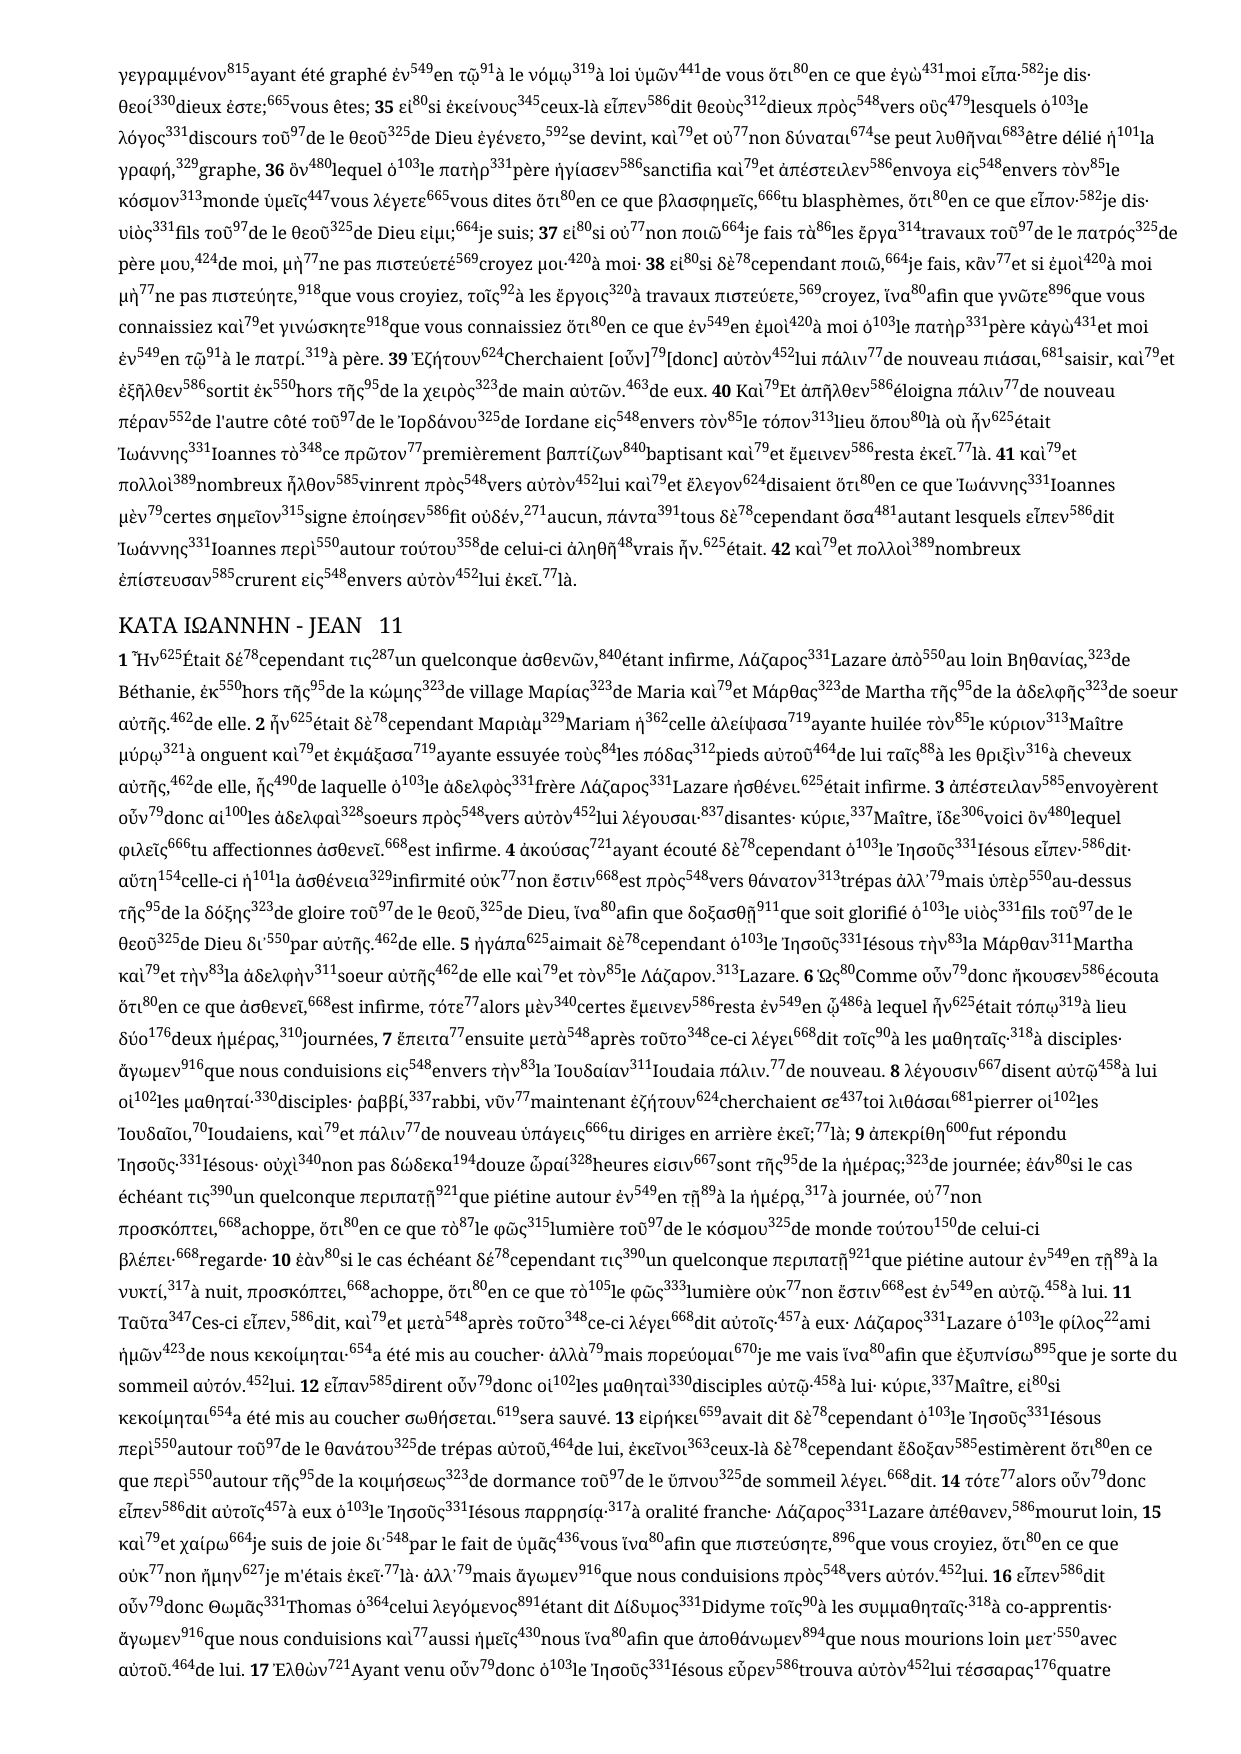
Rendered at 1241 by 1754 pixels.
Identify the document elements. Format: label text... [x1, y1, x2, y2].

text 1 Ἀμὴν304Amen ἀμὴν304amen λέγω664je dis ὑμῖν,438à vous, ὁ364celui μὴ79ne pas εἰσερχόμενος867se venant à l'intérieur διὰ550par τῆς95de la θύρας323de porte εἰς548envers τὴν83la αὐλὴν311cour τῶν98de les προβάτων326de brebis ἀλλ᾽79mais ἀναβαίνων840montant ἀλλαχόθεν77par ailleurs ἐκεῖνος364celui-là κλέπτης331voleur ἐστὶν668est καὶ79et λῃστής·331pilleur· 2 ὁ364celui δὲ78cependant εἰσερχόμενος867se venant à l'intérieur διὰ550par τῆς95de la θύρας323de porte ποιμήν331berger ἐστιν668est τῶν98de les προβάτων.326de brebis. 3 τούτῳ352à celui-ci ὁ103le θυρωρὸς331portier ἀνοίγει668ouvre καὶ79et τὰ104les πρόβατα332brebis τῆς95de la φωνῆς323de voix αὐτοῦ464de lui ἀκούει668écoute καὶ79et τὰ246les ἴδια116en propres πρόβατα314brebis φωνεῖ668voixe κατ᾽548selon ὄνομα315nom καὶ79et ἐξάγει668conduit dehors αὐτά.453eux. 4 ὅταν80lorsque le cas échéant τὰ246les ἴδια347en propres πάντα270tous ἐκβάλῃ,899que éjecte, ἔμπροσθεν552en devers αὐτῶν465de eux πορεύεται674se va καὶ79et τὰ104les πρόβατα332brebis αὐτῷ458à lui ἀκολουθεῖ,668suit, ὅτι80en ce que οἴδασιν641ont su τὴν83la φωνὴν311voix αὐτοῦ·464de lui· 5 ἀλλοτρίῳ59à d'autrui δὲ78cependant οὐ77non μὴ77ne pas ἀκολουθήσωσιν,898que suivent, ἀλλὰ79mais φεύξονται611se fuiront ἀπ᾽550au loin αὐτοῦ,464de lui, ὅτι80en ce que οὐκ77non οἴδασιν641ont su τῶν96de les ἀλλοτρίων64de d'autruis τὴν83la φωνήν.311voix. 6 Ταύτην136Celle-ci τὴν83la παροιμίαν311proverbe εἶπεν586dit αὐτοῖς457à eux ὁ103le Ἰησοῦς,331Iésous, ἐκεῖνοι363ceux-là δὲ78cependant οὐκ77non ἔγνωσαν585connurent τίνα411quels ἦν625était ἃ481lesquels ἐλάλει625bavardait αὐτοῖς.457à eux. 7 Εἶπεν586Dit οὖν79donc αὐτοῖς457à eux πάλιν77de nouveau ὁ103le Ἰησοῦς·331Iésous· ἀμὴν304amen ἀμὴν304amen λέγω664je dis ὑμῖν438à vous ὅτι80en ce que ἐγώ431moi εἰμι664je suis ἡ101la θύρα329porte τῶν98de les προβάτων.326de brebis. 8 πάντες389tous ὅσοι497autant lesquels ἦλθον585vinrent [πρὸ550[d'avant ἐμοῦ]424de moi] κλέπται330voleurs εἰσὶν667sont καὶ79et λῃσταί,330pilleurs, ἀλλ᾽79mais οὐκ77non ἤκουσαν585écoutèrent αὐτῶν463de eux τὰ104les πρόβατα.332brebis. 9 ἐγώ431moi εἰμι664je suis ἡ101la θύρα·329porte· δι᾽550par ἐμοῦ424de moi ἐάν80si le cas échéant τις390un quelconque εἰσέλθῃ899que vienne à l'intérieur σωθήσεται619sera sauvé καὶ79et εἰσελεύσεται612se viendra à l'intérieur καὶ79et ἐξελεύσεται612se sortira καὶ79et νομὴν311pâturage εὑρήσει.606trouvera. 10 ὁ103le κλέπτης331voleur οὐκ77non ἔρχεται674se vient εἰ551si μὴ77ne pas ἵνα80afin que κλέψῃ899que vole καὶ79et θύσῃ899que sacrifie καὶ79et ἀπολέσῃ·899que perde au loin· ἐγὼ431moi ἦλθον582je vins ἵνα80afin que ζωὴν311vie ἔχωσιν920que aient καὶ79et περισσὸν77surabondamment ἔχωσιν.920que aient. 11 Ἐγώ431Moi εἰμι664je suis ὁ103le ποιμὴν331berger ὁ103le καλός.22beau. ὁ103le ποιμὴν331berger ὁ103le καλὸς22beau τὴν83la ψυχὴν311âme αὐτοῦ464de lui τίθησιν668pose ὑπὲρ550au-dessus τῶν98de les προβάτων·326de brebis· 12 ὁ103le μισθωτὸς331salarié καὶ77aussi οὐκ77non ὢν840étant ποιμήν,331berger, οὗ492de lequel οὐκ77non ἔστιν668est τὰ264les πρόβατα332brebis ἴδια,133en propres, θεωρεῖ668observe τὸν85le λύκον313loup ἐρχόμενον849se venant καὶ79et ἀφίησιν668abandonne τὰ86les πρόβατα314brebis καὶ79et φεύγει668fuit –935– καὶ79et ὁ103le λύκος331loup ἁρπάζει668ravit αὐτὰ453eux καὶ79et σκορπίζει668disperse –935– 13 ὅτι80en ce que μισθωτός331salarié ἐστιν668est καὶ79et οὐ77non μέλει668soucie αὐτῷ458à lui περὶ550autour τῶν98de les προβάτων.326de brebis. 14 Ἐγώ431Moi εἰμι664je suis ὁ103le ποιμὴν331berger ὁ103le καλὸς22beau καὶ79et γινώσκω664je connais τὰ86les ἐμὰ414miens καὶ79et γινώσκουσίν667connaissent με417moi τὰ104les ἐμά,428miens, 15 καθὼς77de haut en bas comme γινώσκει668connaît με417moi ὁ103le πατὴρ331père κἀγὼ431et moi γινώσκω664je connais τὸν85le πατέρα,313père, καὶ79et τὴν83la ψυχήν311âme μου424de moi τίθημι664je pose ὑπὲρ550au-dessus τῶν98de les προβάτων.326de brebis. 16 καὶ79et ἄλλα116autres πρόβατα314brebis ἔχω664j'ai ἃ499lesquels οὐκ77non ἔστιν668est ἐκ550hors τῆς95de la αὐλῆς323de cour ταύτης·148de celle-ci· κἀκεῖνα347et ceux-là δεῖ668attache de lien με417moi ἀγαγεῖν681conduire καὶ79et τῆς95de la φωνῆς323de voix μου424de moi ἀκούσουσιν,605écouteront, καὶ79et γενήσονται611se deviendront μία195une ποίμνη,329bergerie de troupeau, εἷς197un ποιμήν.331berger. 17 Διὰ548Par le fait de τοῦτό348ce-ci με417moi ὁ103le πατὴρ331père ἀγαπᾷ668aime ὅτι80en ce que ἐγὼ431moi τίθημι664je pose τὴν83la ψυχήν311âme μου,424de moi, ἵνα80afin que πάλιν77de nouveau λάβω895que je prenne αὐτήν.450elle. 18 οὐδεὶς390aucun ἦρεν586leva αὐτὴν450elle ἀπ᾽550au loin ἐμοῦ,424de moi, ἀλλ᾽79mais ἐγὼ431moi τίθημι664je pose αὐτὴν450elle ἀπ᾽550au loin ἐμαυτοῦ.511de moi-même. ἐξουσίαν311autorité ἔχω664j'ai θεῖναι681poser αὐτήν,450elle, καὶ79et ἐξουσίαν311autorité ἔχω664j'ai πάλιν77de nouveau λαβεῖν681prendre αὐτήν·450elle· ταύτην136celle-ci τὴν83la ἐντολὴν311commandement ἔλαβον582je pris παρὰ550à côté τοῦ97de le πατρός325de père μου.424de moi. 19 Σχίσμα333Schisme πάλιν77de nouveau ἐγένετο592se devint ἐν549en τοῖς90à les Ἰουδαίοις58à Ioudaiens διὰ548par le fait de τοὺς84les λόγους312discours τούτους.137ceux-ci. 20 ἔλεγον624disaient δὲ78cependant πολλοὶ389nombreux ἐξ550hors αὐτῶν·463de eux· δαιμόνιον315démon ἔχει668a καὶ79et μαίνεται·674se délire· τί399quel αὐτοῦ464de lui ἀκούετε;665vous écoutez; 21 ἄλλοι389autres ἔλεγον·624disaient· ταῦτα157ces-ci τὰ104les ῥήματα332oraux οὐκ77non ἔστιν668est δαιμονιζομένου·885de étant démonisé· μὴ340ne pas δαιμόνιον333démon δύναται674se peut τυφλῶν64de aveugles ὀφθαλμοὺς312yeux ἀνοῖξαι;681ouvrir; 22 Ἐγένετο592Se devint τότε77alors τὰ104les ἐγκαίνια332encénies ἐν549en τοῖς92à les Ἱεροσολύμοις,320à Ierosolymas, χειμὼν331tempête hivernale ἦν,625était, 23 καὶ79et περιεπάτει625piétinait autour ὁ103le Ἰησοῦς331Iésous ἐν549en τῷ93à le ἱερῷ321à sanctuaire ἐν549en τῇ89à la στοᾷ317à portique τοῦ97de le Σολομῶνος.325de Solomon. 24 ἐκύκλωσαν585encerclèrent οὖν79donc αὐτὸν452lui οἱ102les Ἰουδαῖοι70Ioudaiens καὶ79et ἔλεγον624disaient αὐτῷ·458à lui· ἕως80jusqu'à ce que πότε77quand τὴν83la ψυχὴν311âme ἡμῶν423de nous αἴρεις;666tu lèves; εἰ80si σὺ448toi εἶ666tu es ὁ103le χριστός,331Christ, εἰπὲ554dis ἡμῖν419à nous παρρησίᾳ.317à oralité franche. 25 ἀπεκρίθη600fut répondu αὐτοῖς457à eux ὁ103le Ἰησοῦς·331Iésous· εἶπον582je dis ὑμῖν438à vous καὶ79et οὐ77non πιστεύετε·665vous croyez· τὰ104les ἔργα332travaux ἃ481lesquels ἐγὼ431moi ποιῶ664je fais ἐν549en τῷ93à le ὀνόματι321à nom τοῦ97de le πατρός325de père μου424de moi ταῦτα365ces-ci μαρτυρεῖ668témoigne περὶ550autour ἐμοῦ·424de moi· 26 ἀλλ᾽79mais ὑμεῖς447vous οὐ77non πιστεύετε,665vous croyez, ὅτι80en ce que οὐκ77non ἐστὲ665vous êtes ἐκ550hors τῶν98de les προβάτων326de brebis τῶν98de les ἐμῶν.228de miens. 27 τὰ104les πρόβατα332brebis τὰ104les ἐμὰ232miens τῆς95de la φωνῆς323de voix μου424de moi ἀκούουσιν,667écoutent, κἀγὼ431et moi γινώσκω664je connais αὐτὰ453eux καὶ79et ἀκολουθοῦσίν667suivent μοι,420à moi, 28 κἀγὼ431et moi δίδωμι664je donne αὐτοῖς459à eux ζωὴν311vie αἰώνιον2éternelle καὶ79et οὐ77non μὴ77ne pas ἀπόλωνται904que se perdent au loin εἰς548envers τὸν85le αἰῶνα313ère καὶ79et οὐχ77non ἁρπάσει606ravira τις390un quelconque αὐτὰ453eux ἐκ550hors τῆς95de la χειρός323de main μου.424de moi. 29 ὁ103le πατήρ331père μου424de moi ὃς498lequel δέδωκέν642a donné μοι420à moi πάντων385de tous μεῖζων47plus grand ἐστιν,668est, καὶ79et οὐδεὶς390aucun δύναται674se peut ἁρπάζειν689ravir ἐκ550hors τῆς95de la χειρὸς323de main τοῦ97de le πατρός.325de père. 30 ἐγὼ431moi καὶ79et ὁ103le πατὴρ331père ἕν49un ἐσμεν.663nous sommes. 31 Ἐβάστασαν585Mirent en charge πάλιν77de nouveau λίθους312pierres οἱ102les Ἰουδαῖοι70Ioudaiens ἵνα80afin que λιθάσωσιν898que pierrent αὐτόν.452lui. 32 ἀπεκρίθη600fut répondu αὐτοῖς457à eux ὁ103le Ἰησοῦς·331Iésous· πολλὰ270nombreux ἔργα314travaux καλὰ5beaux ἔδειξα582je montrai ὑμῖν438à vous ἐκ550hors τοῦ97de le πατρός·325de père· διὰ548par le fait de ποῖον399quel αὐτῶν465de eux ἔργον315travail ἐμὲ417moi λιθάζετε;665vous pierrez; 33 ἀπεκρίθησαν599furent répondu αὐτῷ458à lui οἱ102les Ἰουδαῖοι·70Ioudaiens· περὶ550autour καλοῦ18de beau ἔργου327de travail οὐ77non λιθάζομέν663nous pierrons σε437toi ἀλλὰ79mais περὶ550autour βλασφημίας,323de blasphémie, καὶ79et ὅτι80en ce que σὺ448toi ἄνθρωπος331être humain ὢν840étant ποιεῖς666tu fais σεαυτὸν516toi-même θεόν.313Dieu. 34 ἀπεκρίθη600fut répondu αὐτοῖς457à eux [ὁ]103[le] Ἰησοῦς·331Iésous· οὐκ340non ἔστιν668est γεγραμμένον815ayant été graphé ἐν549en τῷ91à le νόμῳ319à loi ὑμῶν441de vous ὅτι80en ce que ἐγὼ431moi εἶπα·582je dis· θεοί330dieux ἐστε;665vous êtes; 35 εἰ80si ἐκείνους345ceux-là εἶπεν586dit θεοὺς312dieux πρὸς548vers οὓς479lesquels ὁ103le λόγος331discours τοῦ97de le θεοῦ325de Dieu ἐγένετο,592se devint, καὶ79et οὐ77non δύναται674se peut λυθῆναι683être délié ἡ101la γραφή,329graphe, 36 ὃν480lequel ὁ103le πατὴρ331père ἡγίασεν586sanctifia καὶ79et ἀπέστειλεν586envoya εἰς548envers τὸν85le κόσμον313monde ὑμεῖς447vous λέγετε665vous dites ὅτι80en ce que βλασφημεῖς,666tu blasphèmes, ὅτι80en ce que εἶπον·582je dis· υἱὸς331fils τοῦ97de le θεοῦ325de Dieu εἰμι;664je suis; 37 εἰ80si οὐ77non ποιῶ664je fais τὰ86les ἔργα314travaux τοῦ97de le πατρός325de père μου,424de moi, μὴ77ne pas πιστεύετέ569croyez μοι·420à moi· 38 εἰ80si δὲ78cependant ποιῶ,664je fais, κἂν77et si ἐμοὶ420à moi μὴ77ne pas πιστεύητε,918que vous croyiez, τοῖς92à les ἔργοις320à travaux πιστεύετε,569croyez, ἵνα80afin que γνῶτε896que vous connaissiez καὶ79et γινώσκητε918que vous connaissiez ὅτι80en ce que ἐν549en ἐμοὶ420à moi ὁ103le πατὴρ331père κἀγὼ431et moi ἐν549en τῷ91à le πατρί.319à père. 39 Ἐζήτουν624Cherchaient [οὖν]79[donc] αὐτὸν452lui πάλιν77de nouveau πιάσαι,681saisir, καὶ79et ἐξῆλθεν586sortit ἐκ550hors τῆς95de la χειρὸς323de main αὐτῶν.463de eux. 40 Καὶ79Et ἀπῆλθεν586éloigna πάλιν77de nouveau πέραν552de l'autre côté τοῦ97de le Ἰορδάνου325de Iordane εἰς548envers τὸν85le τόπον313lieu ὅπου80là où ἦν625était Ἰωάννης331Ioannes τὸ348ce πρῶτον77premièrement βαπτίζων840baptisant καὶ79et ἔμεινεν586resta ἐκεῖ.77là. 41 καὶ79et πολλοὶ389nombreux ἦλθον585vinrent πρὸς548vers αὐτὸν452lui καὶ79et ἔλεγον624disaient ὅτι80en ce que Ἰωάννης331Ioannes μὲν79certes σημεῖον315signe ἐποίησεν586fit οὐδέν,271aucun, πάντα391tous δὲ78cependant ὅσα481autant lesquels εἶπεν586dit Ἰωάννης331Ioannes περὶ550autour τούτου358de celui-ci ἀληθῆ48vrais ἦν.625était. 42 καὶ79et πολλοὶ389nombreux ἐπίστευσαν585crurent εἰς548envers αὐτὸν452lui ἐκεῖ.77là. [118, 59, 1181, 592]
text ΚΑΤΑ ΙΩΑΝΝΗΝ - JEAN 11 [118, 610, 1181, 640]
text 1 Ἦν625Était δέ78cependant τις287un quelconque ἀσθενῶν,840étant infirme, Λάζαρος331Lazare ἀπὸ550au loin Βηθανίας,323de Béthanie, ἐκ550hors τῆς95de la κώμης323de village Μαρίας323de Maria καὶ79et Μάρθας323de Martha τῆς95de la ἀδελφῆς323de soeur αὐτῆς.462de elle. 2 ἦν625était δὲ78cependant Μαριὰμ329Mariam ἡ362celle ἀλείψασα719ayante huilée τὸν85le κύριον313Maître μύρῳ321à onguent καὶ79et ἐκμάξασα719ayante essuyée τοὺς84les πόδας312pieds αὐτοῦ464de lui ταῖς88à les θριξὶν316à cheveux αὐτῆς,462de elle, ἧς490de laquelle ὁ103le ἀδελφὸς331frère Λάζαρος331Lazare ἠσθένει.625était infirme. 3 ἀπέστειλαν585envoyèrent οὖν79donc αἱ100les ἀδελφαὶ328soeurs πρὸς548vers αὐτὸν452lui λέγουσαι·837disantes· κύριε,337Maître, ἴδε306voici ὃν480lequel φιλεῖς666tu affectionnes ἀσθενεῖ.668est infirme. 4 ἀκούσας721ayant écouté δὲ78cependant ὁ103le Ἰησοῦς331Iésous εἶπεν·586dit· αὕτη154celle-ci ἡ101la ἀσθένεια329infirmité οὐκ77non ἔστιν668est πρὸς548vers θάνατον313trépas ἀλλ᾽79mais ὑπὲρ550au-dessus τῆς95de la δόξης323de gloire τοῦ97de le θεοῦ,325de Dieu, ἵνα80afin que δοξασθῇ911que soit glorifié ὁ103le υἱὸς331fils τοῦ97de le θεοῦ325de Dieu δι᾽550par αὐτῆς.462de elle. 5 ἠγάπα625aimait δὲ78cependant ὁ103le Ἰησοῦς331Iésous τὴν83la Μάρθαν311Martha καὶ79et τὴν83la ἀδελφὴν311soeur αὐτῆς462de elle καὶ79et τὸν85le Λάζαρον.313Lazare. 6 Ὡς80Comme οὖν79donc ἤκουσεν586écouta ὅτι80en ce que ἀσθενεῖ,668est infirme, τότε77alors μὲν340certes ἔμεινεν586resta ἐν549en ᾧ486à lequel ἦν625était τόπῳ319à lieu δύο176deux ἡμέρας,310journées, 7 ἔπειτα77ensuite μετὰ548après τοῦτο348ce-ci λέγει668dit τοῖς90à les μαθηταῖς·318à disciples· ἄγωμεν916que nous conduisions εἰς548envers τὴν83la Ἰουδαίαν311Ioudaia πάλιν.77de nouveau. 8 λέγουσιν667disent αὐτῷ458à lui οἱ102les μαθηταί·330disciples· ῥαββί,337rabbi, νῦν77maintenant ἐζήτουν624cherchaient σε437toi λιθάσαι681pierrer οἱ102les Ἰουδαῖοι,70Ioudaiens, καὶ79et πάλιν77de nouveau ὑπάγεις666tu diriges en arrière ἐκεῖ;77là; 9 ἀπεκρίθη600fut répondu Ἰησοῦς·331Iésous· οὐχὶ340non pas δώδεκα194douze ὧραί328heures εἰσιν667sont τῆς95de la ἡμέρας;323de journée; ἐάν80si le cas échéant τις390un quelconque περιπατῇ921que piétine autour ἐν549en τῇ89à la ἡμέρᾳ,317à journée, οὐ77non προσκόπτει,668achoppe, ὅτι80en ce que τὸ87le φῶς315lumière τοῦ97de le κόσμου325de monde τούτου150de celui-ci βλέπει·668regarde· 10 ἐὰν80si le cas échéant δέ78cependant τις390un quelconque περιπατῇ921que piétine autour ἐν549en τῇ89à la νυκτί,317à nuit, προσκόπτει,668achoppe, ὅτι80en ce que τὸ105le φῶς333lumière οὐκ77non ἔστιν668est ἐν549en αὐτῷ.458à lui. 11 Ταῦτα347Ces-ci εἶπεν,586dit, καὶ79et μετὰ548après τοῦτο348ce-ci λέγει668dit αὐτοῖς·457à eux· Λάζαρος331Lazare ὁ103le φίλος22ami ἡμῶν423de nous κεκοίμηται·654a été mis au coucher· ἀλλὰ79mais πορεύομαι670je me vais ἵνα80afin que ἐξυπνίσω895que je sorte du sommeil αὐτόν.452lui. 12 εἶπαν585dirent οὖν79donc οἱ102les μαθηταὶ330disciples αὐτῷ·458à lui· κύριε,337Maître, εἰ80si κεκοίμηται654a été mis au coucher σωθήσεται.619sera sauvé. 13 εἰρήκει659avait dit δὲ78cependant ὁ103le Ἰησοῦς331Iésous περὶ550autour τοῦ97de le θανάτου325de trépas αὐτοῦ,464de lui, ἐκεῖνοι363ceux-là δὲ78cependant ἔδοξαν585estimèrent ὅτι80en ce que περὶ550autour τῆς95de la κοιμήσεως323de dormance τοῦ97de le ὕπνου325de sommeil λέγει.668dit. 14 τότε77alors οὖν79donc εἶπεν586dit αὐτοῖς457à eux ὁ103le Ἰησοῦς331Iésous παρρησίᾳ·317à oralité franche· Λάζαρος331Lazare ἀπέθανεν,586mourut loin, 15 καὶ79et χαίρω664je suis de joie δι᾽548par le fait de ὑμᾶς436vous ἵνα80afin que πιστεύσητε,896que vous croyiez, ὅτι80en ce que οὐκ77non ἤμην627je m'étais ἐκεῖ·77là· ἀλλ᾽79mais ἄγωμεν916que nous conduisions πρὸς548vers αὐτόν.452lui. 16 εἶπεν586dit οὖν79donc Θωμᾶς331Thomas ὁ364celui λεγόμενος891étant dit Δίδυμος331Didyme τοῖς90à les συμμαθηταῖς·318à co-apprentis· ἄγωμεν916que nous conduisions καὶ77aussi ἡμεῖς430nous ἵνα80afin que ἀποθάνωμεν894que nous mourions loin μετ᾽550avec αὐτοῦ.464de lui. 17 Ἐλθὼν721Ayant venu οὖν79donc ὁ103le Ἰησοῦς331Iésous εὗρεν586trouva αὐτὸν452lui τέσσαρας176quatre ἤδη77déjà ἡμέρας310journées ἔχοντα822ayant ἐν549en τῷ93à le μνημείῳ.321à mémorial. 18 ἦν625était δὲ78cependant ἡ101la Βηθανία329Béthanie ἐγγὺς77proche τῶν98de les Ἱεροσολύμων326de Ierosolymas ὡς77comme ἀπὸ550au loin σταδίων324de stades δεκαπέντε.190de quinze. 19 πολλοὶ389nombreux δὲ78cependant ἐκ550hors τῶν96de les Ἰουδαίων64de Ioudaiens ἐληλύθεισαν658avaient venus πρὸς548vers τὴν83la Μάρθαν311Martha καὶ79et Μαριὰμ311Mariam ἵνα80afin que παραμυθήσωνται904que se réconfortent αὐτὰς449elles περὶ550autour τοῦ257de le ἀδελφοῦ.325de frère. 20 Ἡ101La οὖν79donc Μάρθα329Martha ὡς80comme ἤκουσεν586écouta ὅτι80en ce que Ἰησοῦς331Iésous ἔρχεται674se vient ὑπήντησεν586vint à la rencontre αὐτῷ·458à lui· Μαριὰμ329Mariam δὲ78cependant ἐν549en τῷ91à le οἴκῳ319à maison ἐκαθέζετο.631se siégeait. 21 εἶπεν586dit οὖν79donc ἡ101la Μάρθα329Martha πρὸς548vers τὸν85le Ἰησοῦν·313Iésous· κύριε,337Maître, εἰ80si ἦς623tu étais ὧδε77ici οὐκ77non ἂν340le cas échéant ἀπέθανεν586mourut loin ὁ103le ἀδελφός331frère μου·424de moi· 22 [ἀλλὰ]79[mais] καὶ77aussi νῦν77maintenant οἶδα638j'ai su ὅτι80en ce que ὅσα481autant lesquels ἂν340le cas échéant αἰτήσῃ903que tu te demandes τὸν85le θεὸν313Dieu δώσει606donnera σοι439à toi ὁ103le θεός.331Dieu. 23 λέγει668dit αὐτῇ456à elle ὁ103le Ἰησοῦς·331Iésous· ἀναστήσεται612se redressera ὁ103le ἀδελφός331frère σου.442de toi. 24 λέγει668dit αὐτῷ458à lui ἡ101la Μάρθα·329Martha· οἶδα638j'ai su ὅτι80en ce que ἀναστήσεται612se redressera ἐν549en τῇ89à la ἀναστάσει317à redressement ἐν549en τῇ89à la ἐσχάτῃ206à dernière ἡμέρᾳ.317à journée. 25 εἶπεν586dit αὐτῇ456à elle ὁ103le Ἰησοῦς·331Iésous· ἐγώ431moi εἰμι664je suis ἡ101la ἀνάστασις329redressement καὶ79et ἡ101la ζωή·329vie· ὁ364celui πιστεύων840croyant εἰς548envers ἐμὲ417moi κἂν77et si ἀποθάνῃ899que meure loin ζήσεται,612se vivra, 26 καὶ79et πᾶς390tout ὁ364celui ζῶν840vivant καὶ79et πιστεύων840croyant εἰς548envers ἐμὲ417moi οὐ77non μὴ77ne pas ἀποθάνῃ899que meure loin εἰς548envers τὸν85le αἰῶνα.313ère. πιστεύεις666tu crois τοῦτο;348ce-ci; 27 λέγει668dit αὐτῷ·458à lui· ναὶ304oui κύριε,337Maître, ἐγὼ431moi πεπίστευκα638j'ai cru ὅτι80en ce que σὺ448toi εἶ666tu es ὁ103le χριστὸς331Christ ὁ103le υἱὸς331fils τοῦ97de le θεοῦ325de Dieu ὁ364celui εἰς548envers τὸν85le κόσμον313monde ἐρχόμενος.867se venant. 28 Καὶ79Et τοῦτο348ce-ci εἰποῦσα719ayante dite ἀπῆλθεν586éloigna καὶ79et ἐφώνησεν586voixa Μαριὰμ311Mariam τὴν83la ἀδελφὴν311soeur αὐτῆς462de elle λάθρᾳ77en omission εἰποῦσα·719ayante dite· ὁ103le διδάσκαλος331enseignant πάρεστιν668est à côté καὶ79et φωνεῖ668voixe σε.437toi. 29 ἐκείνη362celle-là δὲ78cependant ὡς80comme ἤκουσεν586écouta ἠγέρθη600fut éveillé ταχὺ77promptement καὶ79et ἤρχετο631se venait πρὸς548vers αὐτόν.452lui. 30 οὔπω77non encore δὲ78cependant ἐληλύθει659avait venu ὁ103le Ἰησοῦς331Iésous εἰς548envers τὴν83la κώμην,311village, ἀλλ᾽79mais ἦν625était ἔτι77encore ἐν549en τῷ91à le τόπῳ319à lieu ὅπου77là où ὑπήντησεν586vint à la rencontre αὐτῷ458à lui ἡ101la Μάρθα.329Martha. 31 οἱ102les οὖν79donc Ἰουδαῖοι70Ioudaiens οἱ363ceux ὄντες839étants μετ᾽550avec αὐτῆς462de elle ἐν549en τῇ89à la οἰκίᾳ317à maison d'habitation καὶ79et παραμυθούμενοι866se réconfortants αὐτήν,450elle, ἰδόντες720ayants vus τὴν83la Μαριὰμ311Mariam ὅτι80en ce que ταχέως77rapidement ἀνέστη586redressa καὶ79et ἐξῆλθεν,586sortit, ἠκολούθησαν585suivirent αὐτῇ456à elle δόξαντες720ayants estimés ὅτι80en ce que ὑπάγει668dirige en arrière εἰς548envers τὸ87le μνημεῖον315mémorial ἵνα80afin que κλαύσῃ899que pleure ἐκεῖ.77là. 32 Ἡ101La οὖν79donc Μαριὰμ329Mariam ὡς80comme ἦλθεν586vint ὅπου80là où ἦν625était Ἰησοῦς331Iésous ἰδοῦσα719ayante vue αὐτὸν452lui ἔπεσεν586tomba αὐτοῦ464de lui πρὸς548vers τοὺς244les πόδας312pieds λέγουσα838disante αὐτῷ·458à lui· κύριε,337Maître, εἰ80si ἦς623tu étais ὧδε77ici οὐκ77non ἄν340le cas échéant μου424de moi ἀπέθανεν586mourut loin ὁ103le ἀδελφός.331frère. 33 Ἰησοῦς331Iésous οὖν79donc ὡς80comme εἶδεν586vit αὐτὴν450elle κλαίουσαν820pleurante καὶ79et τοὺς345ceux συνελθόντας706ayants venus ensemble αὐτῇ456à elle Ἰουδαίους52Ioudaiens κλαίοντας,821pleurants, ἐνεβριμήσατο592se irrita dans τῷ93à le πνεύματι321à souffle καὶ79et ἐτάραξεν586troubla ἑαυτὸν528lui-même 34 καὶ79et εἶπεν·586dit· ποῦ77où? τεθείκατε639vous avez posé αὐτόν;452lui; λέγουσιν667disent αὐτῷ·458à lui· κύριε,337Maître, ἔρχου574te viens καὶ79et ἴδε.554vois. 35 ἐδάκρυσεν586fit larme ὁ103le Ἰησοῦς.331Iésous. 36 ἔλεγον624disaient οὖν79donc οἱ102les Ἰουδαῖοι·70Ioudaiens· ἴδε306voici πῶς77comment? ἐφίλει625affectionnait αὐτόν.452lui. 37 τινὲς389des quelconques δὲ78cependant ἐξ550hors αὐτῶν463de eux εἶπαν·585dirent· οὐκ340non ἐδύνατο631se pouvait οὗτος364celui-ci ὁ364celui ἀνοίξας721ayant ouvert τοὺς84les ὀφθαλμοὺς312yeux τοῦ97de le τυφλοῦ65de aveugle ποιῆσαι681faire ἵνα80afin que καὶ77aussi οὗτος364celui-ci μὴ77ne pas ἀποθάνῃ;899que meure loin; 38 Ἰησοῦς331Iésous οὖν79donc πάλιν77de nouveau ἐμβριμώμενος867se irritant dans ἐν549en ἑαυτῷ533à lui-même ἔρχεται674se vient εἰς548envers τὸ87le μνημεῖον·315mémorial· ἦν625était δὲ78cependant σπήλαιον333caverne καὶ79et λίθος331pierre ἐπέκειτο631se couchait sur ἐπ᾽549sur αὐτῷ.460à lui. 39 λέγει668dit ὁ103le Ἰησοῦς·331Iésous· ἄρατε553levez τὸν85le λίθον.313pierre. λέγει668dit αὐτῷ458à lui ἡ101la ἀδελφὴ329soeur τοῦ358de celui τετελευτηκότος778de ayant parvenu à l'achèvement Μάρθα·329Martha· κύριε,337Maître, ἤδη77déjà ὄζει,668fait odeur, τεταρταῖος47au quatrième jour γάρ79car ἐστιν.668est. 40 λέγει668dit αὐτῇ456à elle ὁ103le Ἰησοῦς·331Iésous· οὐκ340non εἶπόν582je dis σοι439à toi ὅτι80en ce que ἐὰν80si le cas échéant πιστεύσῃς897que tu croies ὄψῃ610tu te verras τὴν83la δόξαν311gloire τοῦ97de le θεοῦ;325de Dieu; 41 ἦραν585levèrent οὖν79donc τὸν85le λίθον.313pierre. ὁ103le δὲ78cependant Ἰησοῦς331Iésous ἦρεν586leva τοὺς244les ὀφθαλμοὺς312yeux ἄνω77en haut καὶ79et εἶπεν·586dit· πάτερ,337père, εὐχαριστῶ664je rends grâce σοι439à toi ὅτι80en ce que ἤκουσάς584tu écoutas μου.424de moi. 42 ἐγὼ431moi δὲ78cependant ᾔδειν655j'avais su ὅτι80en ce que πάντοτέ77en tout moment μου424de moi ἀκούεις,666tu écoutes, ἀλλὰ79mais διὰ548par le fait de τὸν85le ὄχλον313foule τὸν346celui περιεστῶτα770ayant dressé autour εἶπον,582je dis, ἵνα80afin que πιστεύσωσιν898que croient ὅτι80en ce que σύ448toi με417moi ἀπέστειλας.584tu envoyas. 43 καὶ79et ταῦτα347ces-ci εἰπὼν721ayant dit φωνῇ317à voix μεγάλῃ8à grande ἐκραύγασεν·586cria· Λάζαρε,337Lazare, δεῦρο77viens ici ἔξω.77au-dehors. 44 ἐξῆλθεν586sortit ὁ364celui τεθνηκὼς783ayant mort δεδεμένος813ayant été attaché de lien τοὺς244les πόδας312pieds καὶ79et τὰς242les χεῖρας310mains κειρίαις316à sangles καὶ79et ἡ101la ὄψις329vue αὐτοῦ464de lui σουδαρίῳ321à petit suaire περιεδέδετο.662avait été lié autour. λέγει668dit αὐτοῖς457à eux ὁ103le Ἰησοῦς·331Iésous· λύσατε553déliez αὐτὸν452lui καὶ79et ἄφετε553abandonnez αὐτὸν452lui ὑπάγειν.689diriger en arrière. 45 Πολλοὶ389Nombreux οὖν79donc ἐκ550hors τῶν96de les Ἰουδαίων64de Ioudaiens οἱ363ceux ἐλθόντες720ayants venus πρὸς548vers τὴν83la Μαριὰμ311Mariam καὶ79et θεασάμενοι739se ayants contemplés ἃ481lesquels ἐποίησεν586fit ἐπίστευσαν585crurent εἰς548envers αὐτόν·452lui· 46 τινὲς389des quelconques δὲ78cependant ἐξ550hors αὐτῶν463de eux ἀπῆλθον585éloignèrent πρὸς548vers τοὺς84les Φαρισαίους312Pharisiens καὶ79et εἶπαν585dirent αὐτοῖς457à eux ἃ481lesquels ἐποίησεν586fit Ἰησοῦς.331Iésous. 47 Συνήγαγον585Menèrent ensemble οὖν79donc οἱ102les ἀρχιερεῖς330chefs sacrificateurs καὶ79et οἱ102les Φαρισαῖοι330Pharisiens συνέδριον315sanhédrin καὶ79et ἔλεγον·624disaient· τί399quel ποιοῦμεν663nous faisons ὅτι80en ce que οὗτος156celui-ci ὁ103le ἄνθρωπος331être humain πολλὰ270nombreux ποιεῖ668fait σημεῖα;314signes; 48 ἐὰν80si le cas échéant ἀφῶμεν894que nous abandonnions αὐτὸν452lui οὕτως,77ainsi, πάντες389tous πιστεύσουσιν605croiront εἰς548envers αὐτόν,452lui, καὶ79et ἐλεύσονται611se viendront οἱ102les Ῥωμαῖοι70Romains καὶ79et ἀροῦσιν605lèveront ἡμῶν423de nous καὶ79et τὸν85le τόπον313lieu καὶ79et τὸ87le ἔθνος.315ethnie. 49 εἷς71un δέ78cependant τις287un quelconque ἐξ550hors αὐτῶν463de eux Καϊάφας,331Kaiapha, ἀρχιερεὺς331chef sacrificateur ὢν840étant τοῦ97de le ἐνιαυτοῦ325de année ἐκείνου,150de celui-là, εἶπεν586dit αὐτοῖς·457à eux· ὑμεῖς447vous οὐκ77non οἴδατε639vous avez su οὐδέν,375aucun, 50 οὐδὲ79non cependant λογίζεσθε671vous vous calculez ὅτι80en ce que συμφέρει668est opportun ὑμῖν438à vous ἵνα80afin que εἷς197un ἄνθρωπος331être humain ἀποθάνῃ899que meure loin ὑπὲρ550au-dessus τοῦ97de le λαοῦ325de peuple καὶ79et μὴ77ne pas ὅλον289tout entier τὸ105le ἔθνος333ethnie ἀπόληται.905que se perde au loin. 51 τοῦτο348ce-ci δὲ78cependant ἀφ᾽550au loin ἑαυτοῦ537de lui-même οὐκ77non εἶπεν,586dit, ἀλλ᾽79mais ἀρχιερεὺς331chef sacrificateur ὢν840étant τοῦ97de le ἐνιαυτοῦ325de année ἐκείνου150de celui-là ἐπροφήτευσεν586prophétisa ὅτι80en ce que ἔμελλεν625imminait Ἰησοῦς331Iésous ἀποθνῄσκειν689mourir loin ὑπὲρ550au-dessus τοῦ99de le ἔθνους,327de ethnie, 52 καὶ79et οὐχ77non ὑπὲρ550au-dessus τοῦ99de le ἔθνους327de ethnie μόνον77seulement ἀλλ᾽79mais ἵνα80afin que καὶ77aussi τὰ86les τέκνα314enfants τοῦ97de le θεοῦ325de Dieu τὰ347ces διεσκορπισμένα797ayants étés dispersés au travers συναγάγῃ899que mène ensemble εἰς548envers ἕν.55un. 53 ἀπ᾽550au loin ἐκείνης148de celle-là οὖν79donc τῆς95de la ἡμέρας323de journée ἐβουλεύσαντο591se délibérèrent ἵνα80afin que ἀποκτείνωσιν898que tuent catégoriquement αὐτόν.452lui. 54 Ὁ103Le οὖν79donc Ἰησοῦς331Iésous οὐκέτι77non plus παρρησίᾳ317à oralité franche περιεπάτει625piétinait autour ἐν549en τοῖς90à les Ἰουδαίοις,58à Ioudaiens, ἀλλ᾽79mais ἀπῆλθεν586éloigna ἐκεῖθεν77de là εἰς548envers τὴν83la χώραν311région ἐγγὺς77proche τῆς95de la ἐρήμου,63de déserte, εἰς548envers Ἐφραὶμ313Éphraïm λεγομένην873étante dite πόλιν,311cité, κἀκεῖ77et là ἔμεινεν586resta μετὰ550avec τῶν96de les μαθητῶν.324de disciples. 55 Ἦν625Était δὲ78cependant ἐγγὺς77proche τὸ105le πάσχα333pâque τῶν96de les Ἰουδαίων,64de Ioudaiens, καὶ79et ἀνέβησαν585montèrent πολλοὶ389nombreux εἰς548envers Ἱεροσόλυμα314Ierosolymas ἐκ550hors τῆς95de la χώρας323de région πρὸ550d'avant τοῦ99de le πάσχα327de pâque ἵνα80afin que ἁγνίσωσιν898que consacrent ἑαυτούς.527eux-mêmes. 56 ἐζήτουν624cherchaient οὖν79donc τὸν85le Ἰησοῦν313Iésous καὶ79et ἔλεγον624disaient μετ᾽550avec ἀλλήλων504de les uns les autres ἐν549en τῷ93à le ἱερῷ321à sanctuaire ἑστηκότες·782ayants dressés· τί412quel δοκεῖ668estime ὑμῖν;438à vous; ὅτι80en ce que οὐ77non μὴ77ne pas ἔλθῃ899que vienne εἰς548envers τὴν83la ἑορτήν;311fête; 57 δεδώκεισαν658avaient donné δὲ78cependant οἱ102les ἀρχιερεῖς330chefs sacrificateurs καὶ79et οἱ102les Φαρισαῖοι330Pharisiens ἐντολὰς310commandements ἵνα77afin que ἐάν80si le cas échéant τις390un quelconque γνῷ899que connaisse ποῦ77où? ἐστιν668est μηνύσῃ,899que indique, ὅπως80de telle manière que πιάσωσιν898que saisissent αὐτόν.452lui. [118, 644, 1181, 1682]
